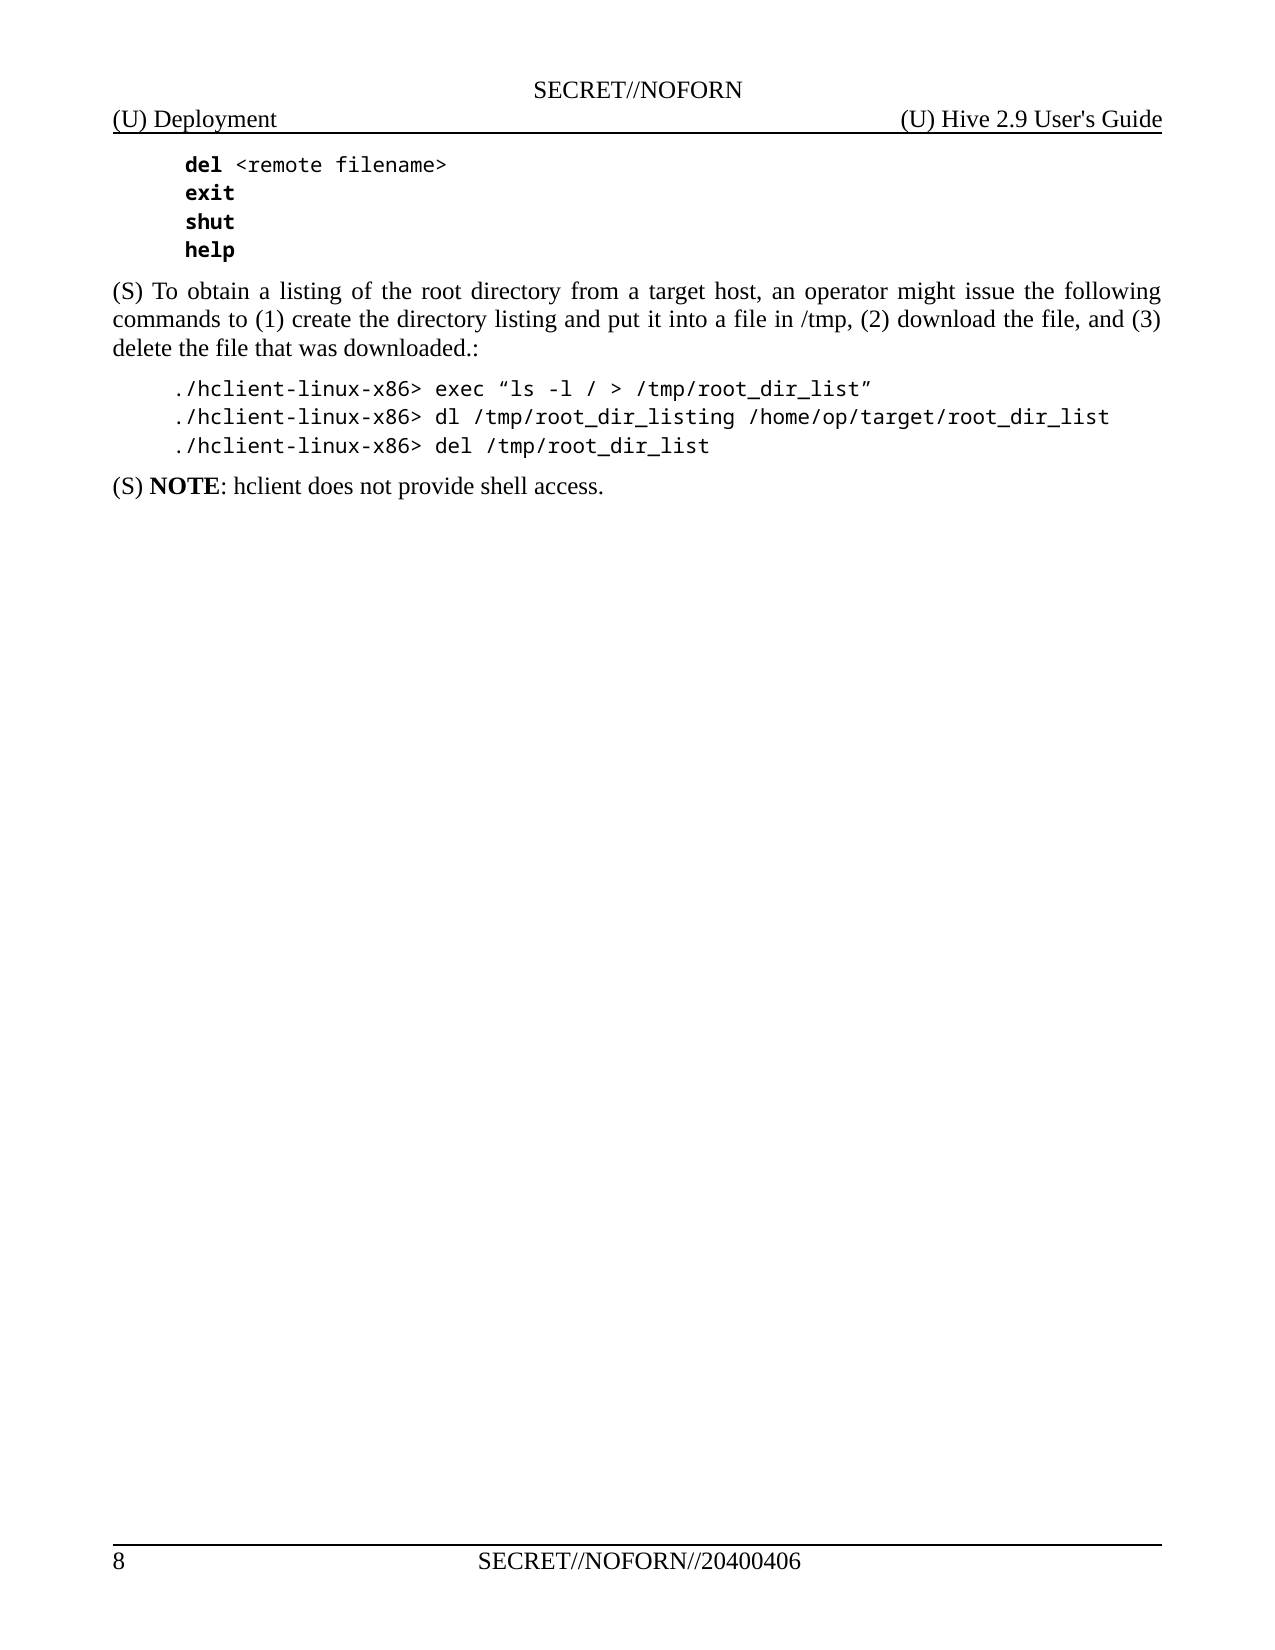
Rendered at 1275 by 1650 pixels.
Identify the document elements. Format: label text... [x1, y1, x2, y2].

text help [142, 235, 1132, 264]
text (S) To obtain a listing of the root directory from a target host, an operator might issue the following commands to (1) create the directory listing and put it into a file in /tmp, (2) download the file, and (3) delete the file that was downloaded.: [112, 276, 1162, 362]
text ./hclient-linux-x86> exec “ls -l / > /tmp/root_dir_list” [142, 374, 1132, 402]
text ./hclient-linux-x86> dl /tmp/root_dir_listing /home/op/target/root_dir_list [142, 402, 1132, 431]
text exit [142, 178, 1132, 207]
text del <remote filename> [142, 150, 1132, 178]
text shut [142, 207, 1132, 235]
text ./hclient-linux-x86> del /tmp/root_dir_list [142, 431, 1132, 459]
text (S) NOTE: hclient does not provide shell access. [112, 471, 1162, 500]
